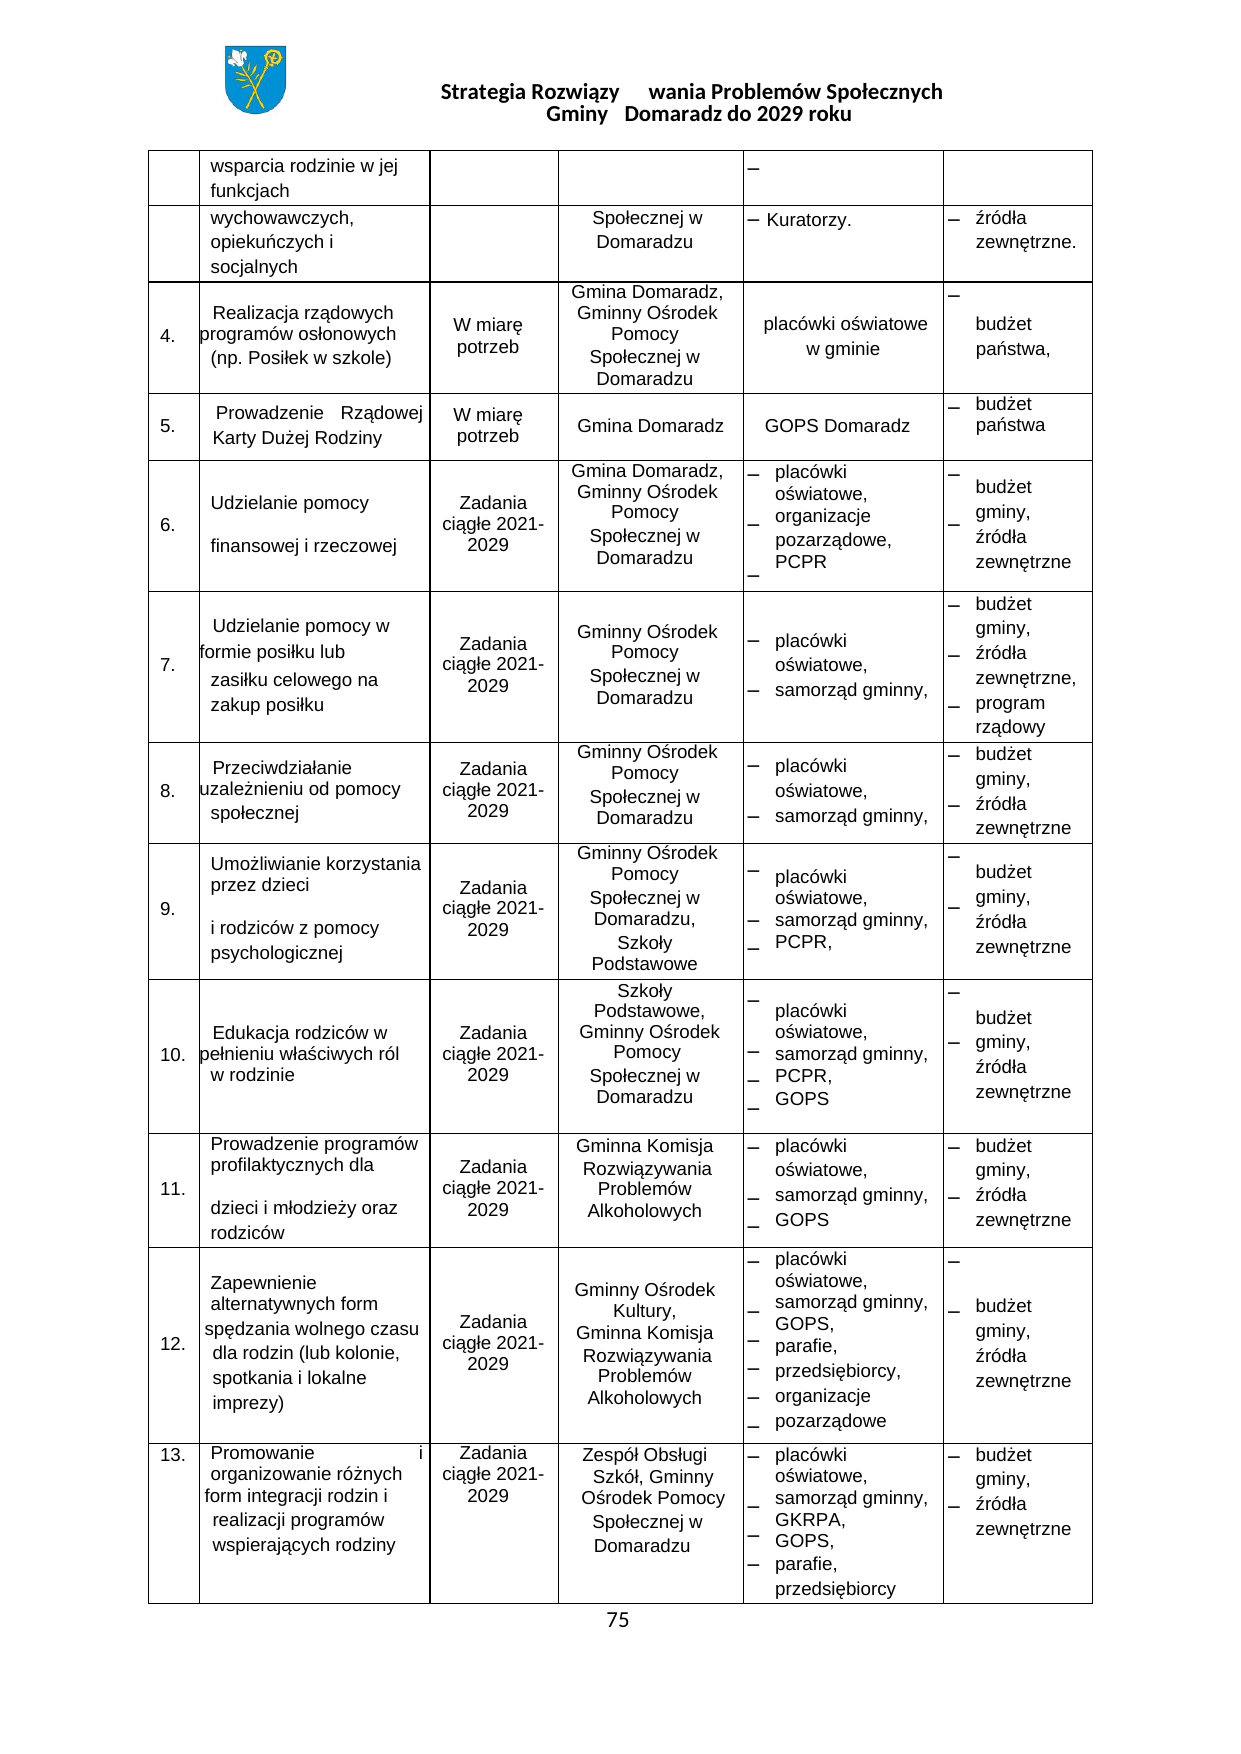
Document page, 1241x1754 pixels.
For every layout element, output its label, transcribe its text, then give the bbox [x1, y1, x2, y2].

table_cell − − [944, 1134, 975, 1247]
table_cell − − − − [744, 980, 775, 1133]
table_cell Zadania ciągłe 2021- 2029 [431, 1248, 558, 1442]
table_cell Gmina Domaradz [559, 394, 743, 460]
table_cell Zapewnienie alternatywnych form spędzania wolnego czasu dla rodzin (lub kolonie, spotkania i lokalne imprezy) [200, 1248, 429, 1442]
table_cell Zadania ciągłe 2021- 2029 [431, 1444, 558, 1603]
table_cell W miarę potrzeb [431, 283, 558, 393]
table_cell budżet gminy, źródła zewnętrzne, program rządowy [975, 592, 1092, 742]
table_cell − − [944, 461, 975, 591]
table_cell − [944, 283, 975, 393]
table_cell [149, 206, 199, 281]
table_cell Promowanie i organizowanie różnych form integracji rodzin i realizacji programów wspierających rodziny [200, 1444, 429, 1603]
table_cell − − − [744, 461, 775, 591]
table_cell W miarę potrzeb [431, 394, 558, 460]
table_cell budżet państwa, [975, 283, 1092, 393]
table_cell − [944, 394, 975, 460]
table_cell placówki oświatowe, samorząd gminny, [775, 743, 943, 842]
table_cell Przeciwdziałanie uzależnieniu od pomocy społecznej [200, 743, 429, 842]
table_cell Zadania ciągłe 2021- 2029 [431, 743, 558, 842]
table_cell [559, 151, 743, 205]
table_cell placówki oświatowe, samorząd gminny, PCPR, [775, 844, 943, 978]
table_cell 6. [149, 461, 199, 591]
table_cell 9. [149, 844, 199, 978]
table_cell − − − [944, 592, 975, 742]
table_cell Gminna Komisja Rozwiązywania Problemów Alkoholowych [559, 1134, 743, 1247]
table_cell Zadania ciągłe 2021- 2029 [431, 592, 558, 742]
table_cell − − [944, 1248, 975, 1442]
table_cell 13. [149, 1444, 199, 1603]
table_cell − Kuratorzy. [744, 206, 943, 281]
table_cell Zespół Obsługi Szkół, Gminny Ośrodek Pomocy Społecznej w Domaradzu [559, 1444, 743, 1603]
table_cell − − − − − − [744, 1248, 775, 1442]
table_cell − − − [744, 844, 775, 978]
table_cell Prowadzenie Rządowej Karty Dużej Rodziny [200, 394, 429, 460]
table_cell placówki oświatowe, samorząd gminny, GOPS, parafie, przedsiębiorcy, organizacje pozarządowe [775, 1248, 943, 1442]
table_cell placówki oświatowe, samorząd gminny, PCPR, GOPS [775, 980, 943, 1133]
table_cell budżet gminy, źródła zewnętrzne [975, 743, 1092, 842]
table_cell GOPS Domaradz [744, 394, 943, 460]
table_cell − − [944, 743, 975, 842]
table_cell Gminny Ośrodek Pomocy Społecznej w Domaradzu [559, 592, 743, 742]
table_cell budżet gminy, źródła zewnętrzne [975, 461, 1092, 591]
table_cell budżet gminy, źródła zewnętrzne [975, 844, 1092, 978]
table_cell Gminny Ośrodek Pomocy Społecznej w Domaradzu, Szkoły Podstawowe [559, 844, 743, 978]
table_cell Zadania ciągłe 2021- 2029 [431, 1134, 558, 1247]
table_cell 11. [149, 1134, 199, 1247]
table_cell placówki oświatowe, organizacje pozarządowe, PCPR [775, 461, 943, 591]
table_cell placówki oświatowe, samorząd gminny, GOPS [775, 1134, 943, 1247]
table_cell Edukacja rodziców w pełnieniu właściwych ról w rodzinie [200, 980, 429, 1133]
table_cell [149, 151, 199, 205]
table_cell − − − [744, 1134, 775, 1247]
table_cell 12. [149, 1248, 199, 1442]
table_cell − − [944, 980, 975, 1133]
table_cell − − [944, 1444, 975, 1603]
table_cell Gmina Domaradz, Gminny Ośrodek Pomocy Społecznej w Domaradzu [559, 283, 743, 393]
table_cell wychowawczych, opiekuńczych i socjalnych [200, 206, 429, 281]
table_cell Gminny Ośrodek Pomocy Społecznej w Domaradzu [559, 743, 743, 842]
table_cell − − [944, 844, 975, 978]
table_cell [431, 151, 558, 205]
table_cell Szkoły Podstawowe, Gminny Ośrodek Pomocy Społecznej w Domaradzu [559, 980, 743, 1133]
table_cell budżet gminy, źródła zewnętrzne [975, 1444, 1092, 1603]
table_cell − − [744, 743, 775, 842]
table_cell Zadania ciągłe 2021- 2029 [431, 844, 558, 978]
table_cell placówki oświatowe w gminie [744, 283, 943, 393]
table_cell 4. [149, 283, 199, 393]
table_cell Zadania ciągłe 2021- 2029 [431, 980, 558, 1133]
table_cell [944, 151, 1092, 205]
table_cell budżet państwa [975, 394, 1092, 460]
table_cell placówki oświatowe, samorząd gminny, GKRPA, GOPS, parafie, przedsiębiorcy [775, 1444, 943, 1603]
table_cell budżet gminy, źródła zewnętrzne [975, 1248, 1092, 1442]
table_cell Realizacja rządowych programów osłonowych (np. Posiłek w szkole) [200, 283, 429, 393]
table_cell [775, 151, 943, 205]
table_cell budżet gminy, źródła zewnętrzne [975, 980, 1092, 1133]
table_cell Zadania ciągłe 2021- 2029 [431, 461, 558, 591]
table_cell wsparcia rodzinie w jej funkcjach [200, 151, 429, 205]
table_cell − [944, 206, 975, 281]
table_cell budżet gminy, źródła zewnętrzne [975, 1134, 1092, 1247]
table_cell Gminny Ośrodek Kultury, Gminna Komisja Rozwiązywania Problemów Alkoholowych [559, 1248, 743, 1442]
table_cell 8. [149, 743, 199, 842]
table_cell Prowadzenie programów profilaktycznych dla dzieci i młodzieży oraz rodziców [200, 1134, 429, 1247]
table_cell [431, 206, 558, 281]
table_cell 5. [149, 394, 199, 460]
table_cell źródła zewnętrzne. [975, 206, 1092, 281]
table_cell Udzielanie pomocy finansowej i rzeczowej [200, 461, 429, 591]
table_cell Gmina Domaradz, Gminny Ośrodek Pomocy Społecznej w Domaradzu [559, 461, 743, 591]
table_cell Umożliwianie korzystania przez dzieci i rodziców z pomocy psychologicznej [200, 844, 429, 978]
table_cell Udzielanie pomocy w formie posiłku lub zasiłku celowego na zakup posiłku [200, 592, 429, 742]
table_cell placówki oświatowe, samorząd gminny, [775, 592, 943, 742]
table_cell Społecznej w Domaradzu [559, 206, 743, 281]
table_cell − [744, 151, 775, 205]
table_cell − − − − [744, 1444, 775, 1603]
table_cell − − [744, 592, 775, 742]
table_cell 10. [149, 980, 199, 1133]
table_cell 7. [149, 592, 199, 742]
